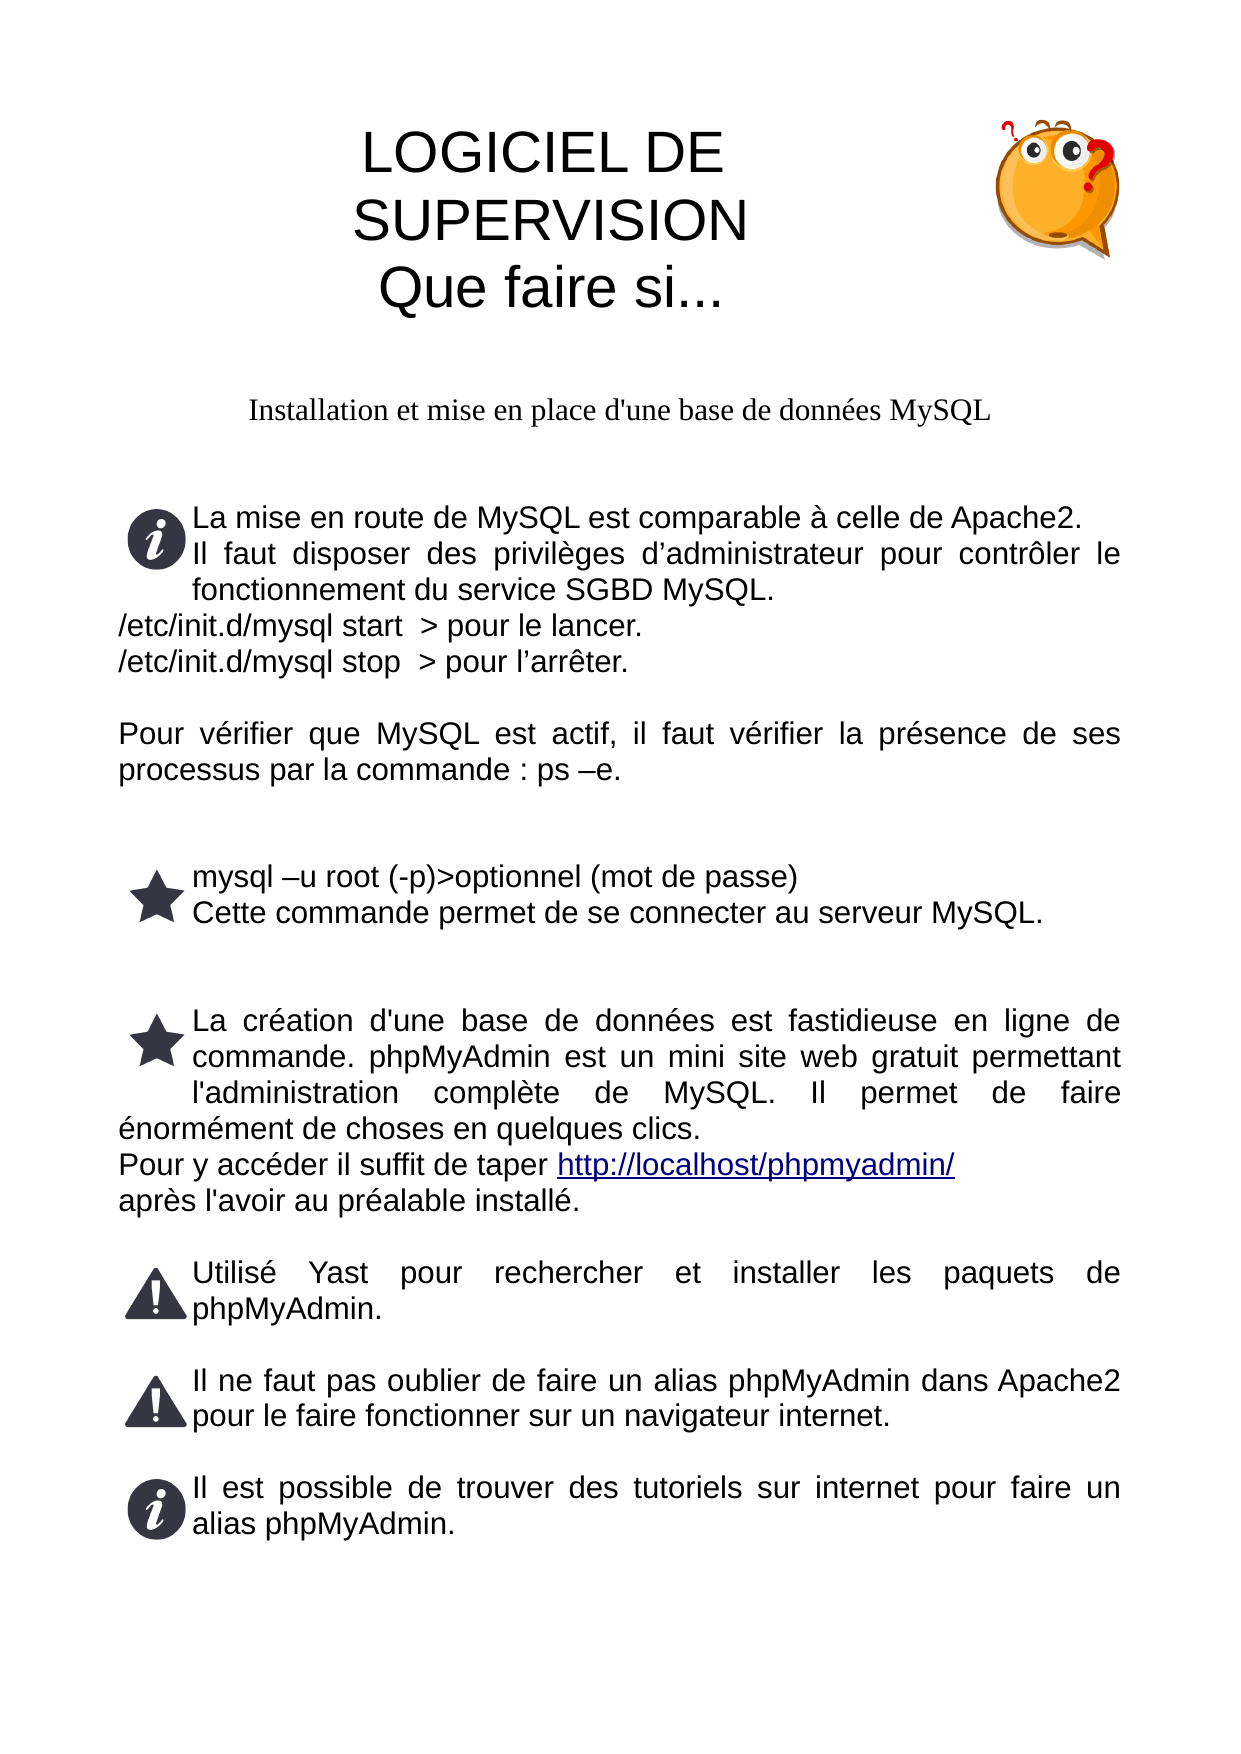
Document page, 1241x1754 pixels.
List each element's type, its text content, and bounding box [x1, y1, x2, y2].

text Que faire si... [118, 252, 1122, 319]
text après l'avoir au préalable installé. [118, 1182, 1122, 1218]
text Installation et mise en place d'une base de données MySQL [118, 391, 1122, 427]
picture [121, 1472, 192, 1546]
picture [122, 861, 192, 931]
picture [122, 1005, 192, 1075]
text La mise en route de MySQL est comparable à celle de Apache2. [118, 499, 1122, 535]
picture [120, 1366, 192, 1437]
text Il ne faut pas oublier de faire un alias phpMyAdmin dans Apache2 pour le faire fonctionner sur un navigateur internet. [118, 1362, 1122, 1433]
picture [121, 502, 192, 576]
text Pour vérifier que MySQL est actif, il faut vérifier la présence de ses processus par la commande : ps –e. [118, 715, 1122, 787]
text Pour y accéder il suffit de taper http://localhost/phpmyadmin/ [118, 1146, 1122, 1182]
picture [120, 1258, 192, 1329]
text Utilisé Yast pour rechercher et installer les paquets de phpMyAdmin. [118, 1254, 1122, 1326]
picture [984, 118, 1123, 260]
text SUPERVISION [118, 185, 984, 252]
text /etc/init.d/mysql start > pour le lancer. [118, 607, 1122, 643]
text /etc/init.d/mysql stop > pour l’arrêter. [118, 643, 1122, 679]
text Il est possible de trouver des tutoriels sur internet pour faire un alias phpMyAdmin. [118, 1469, 1122, 1541]
text Il faut disposer des privilèges d’administrateur pour contrôler le fonctionnement du service SGBD MySQL. [118, 535, 1122, 607]
text Cette commande permet de se connecter au serveur MySQL. [192, 894, 1122, 930]
text mysql –u root (-p)>optionnel (mot de passe) [118, 858, 1122, 894]
text LOGICIEL DE [118, 118, 984, 185]
text La création d'une base de données est fastidieuse en ligne de commande. phpMyAdmin est un mini site web gratuit permettant l'administration complète de MySQL. Il permet de faire énormément de choses en quelques clics. [118, 1002, 1122, 1146]
